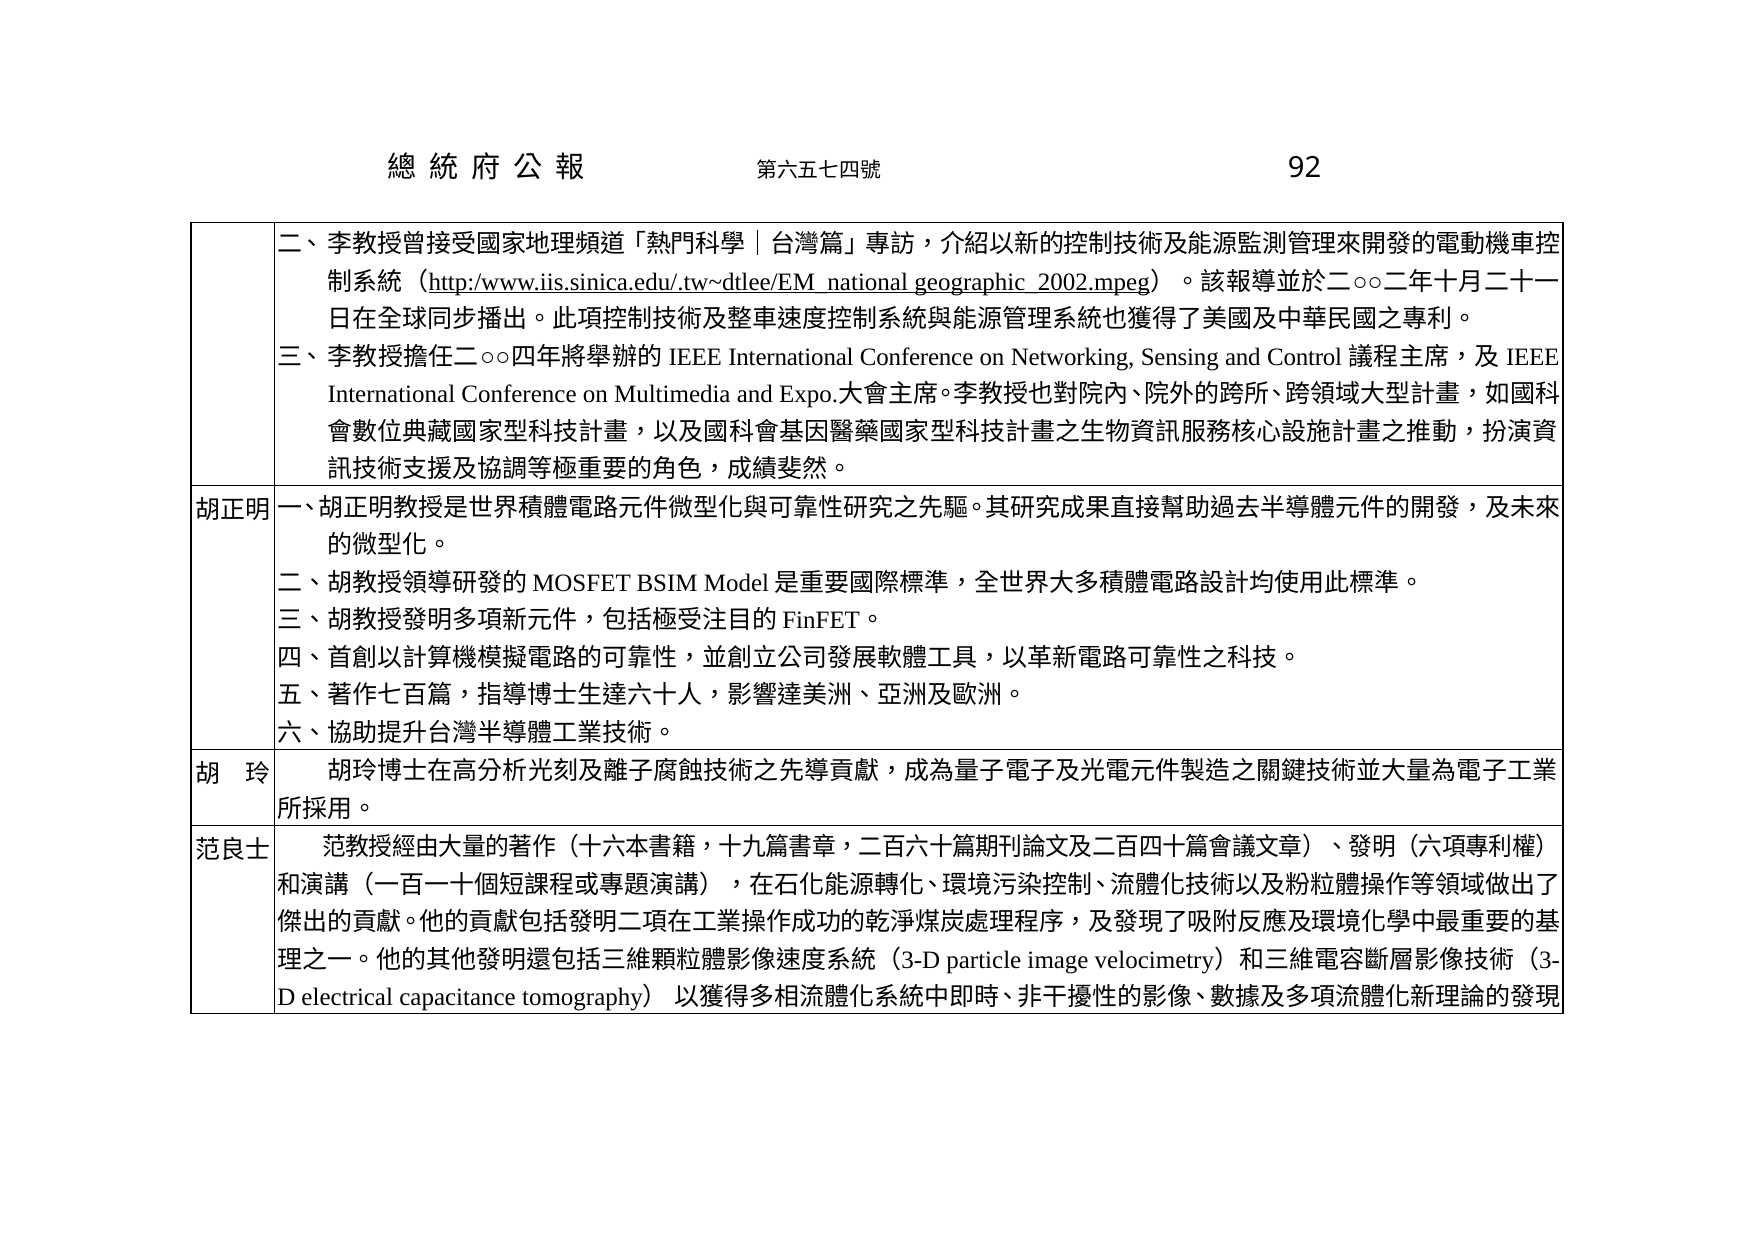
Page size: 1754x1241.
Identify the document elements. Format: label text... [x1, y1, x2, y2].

table_cell 胡玲博士在高分析光刻及離子腐蝕技術之先導貢獻，成為量子電子及光電元件製造之關鍵技術並大量為電子工業所採用。 [275, 750, 1562, 825]
table_cell 胡正明 [192, 486, 274, 749]
table_cell 范教授經由大量的著作（十六本書籍，十九篇書章，二百六十篇期刊論文及二百四十篇會議文章）、發明（六項專利權）和演講（一百一十個短課程或專題演講），在石化能源轉化、環境污染控制、流體化技術以及粉粒體操作等領域做出了傑出的貢獻。他的貢獻包括發明二項在工業操作成功的乾淨煤炭處理程序，及發現了吸附反應及環境化學中最重要的基理之一。他的其他發明還包括三維顆粒體影像速度系統（3-D particle image velocimetry）和三維電容斷層影像技術（3-D electrical capacitance tomography） 以獲得多相流體化系統中即時、非干擾性的影像、數據及多項流體化新理論的發現 [275, 826, 1562, 1013]
table_cell 胡 玲 [192, 750, 274, 825]
table_cell [192, 223, 274, 485]
table_cell 一、胡正明教授是世界積體電路元件微型化與可靠性研究之先驅。其研究成果直接幫助過去半導體元件的開發，及未來的微型化。 二、胡教授領導研發的MOSFET BSIM Model是重要國際標準，全世界大多積體電路設計均使用此標準。 三、胡教授發明多項新元件，包括極受注目的FinFET。 四、首創以計算機模擬電路的可靠性，並創立公司發展軟體工具，以革新電路可靠性之科技。 五、著作七百篇，指導博士生達六十人，影響達美洲、亞洲及歐洲。 六、協助提升台灣半導體工業技術。 [275, 486, 1562, 749]
table_cell 二、 李教授曾接受國家地理頻道「熱門科學｜台灣篇」專訪，介紹以新的控制技術及能源監測管理來開發的電動機車控制系統（http:/www.iis.sinica.edu/.tw~dtlee/EM_national geographic_2002.mpeg）。該報導並於二○○二年十月二十一日在全球同步播出。此項控制技術及整車速度控制系統與能源管理系統也獲得了美國及中華民國之專利。 三、 李教授擔任二○○四年將舉辦的IEEE International Conference on Networking, Sensing and Control議程主席，及IEEE International Conference on Multimedia and Expo.大會主席。李教授也對院內、院外的跨所、跨領域大型計畫，如國科會數位典藏國家型科技計畫，以及國科會基因醫藥國家型科技計畫之生物資訊服務核心設施計畫之推動，扮演資訊技術支援及協調等極重要的角色，成績斐然。 [275, 223, 1562, 485]
table_cell 范良士 [192, 826, 274, 1013]
